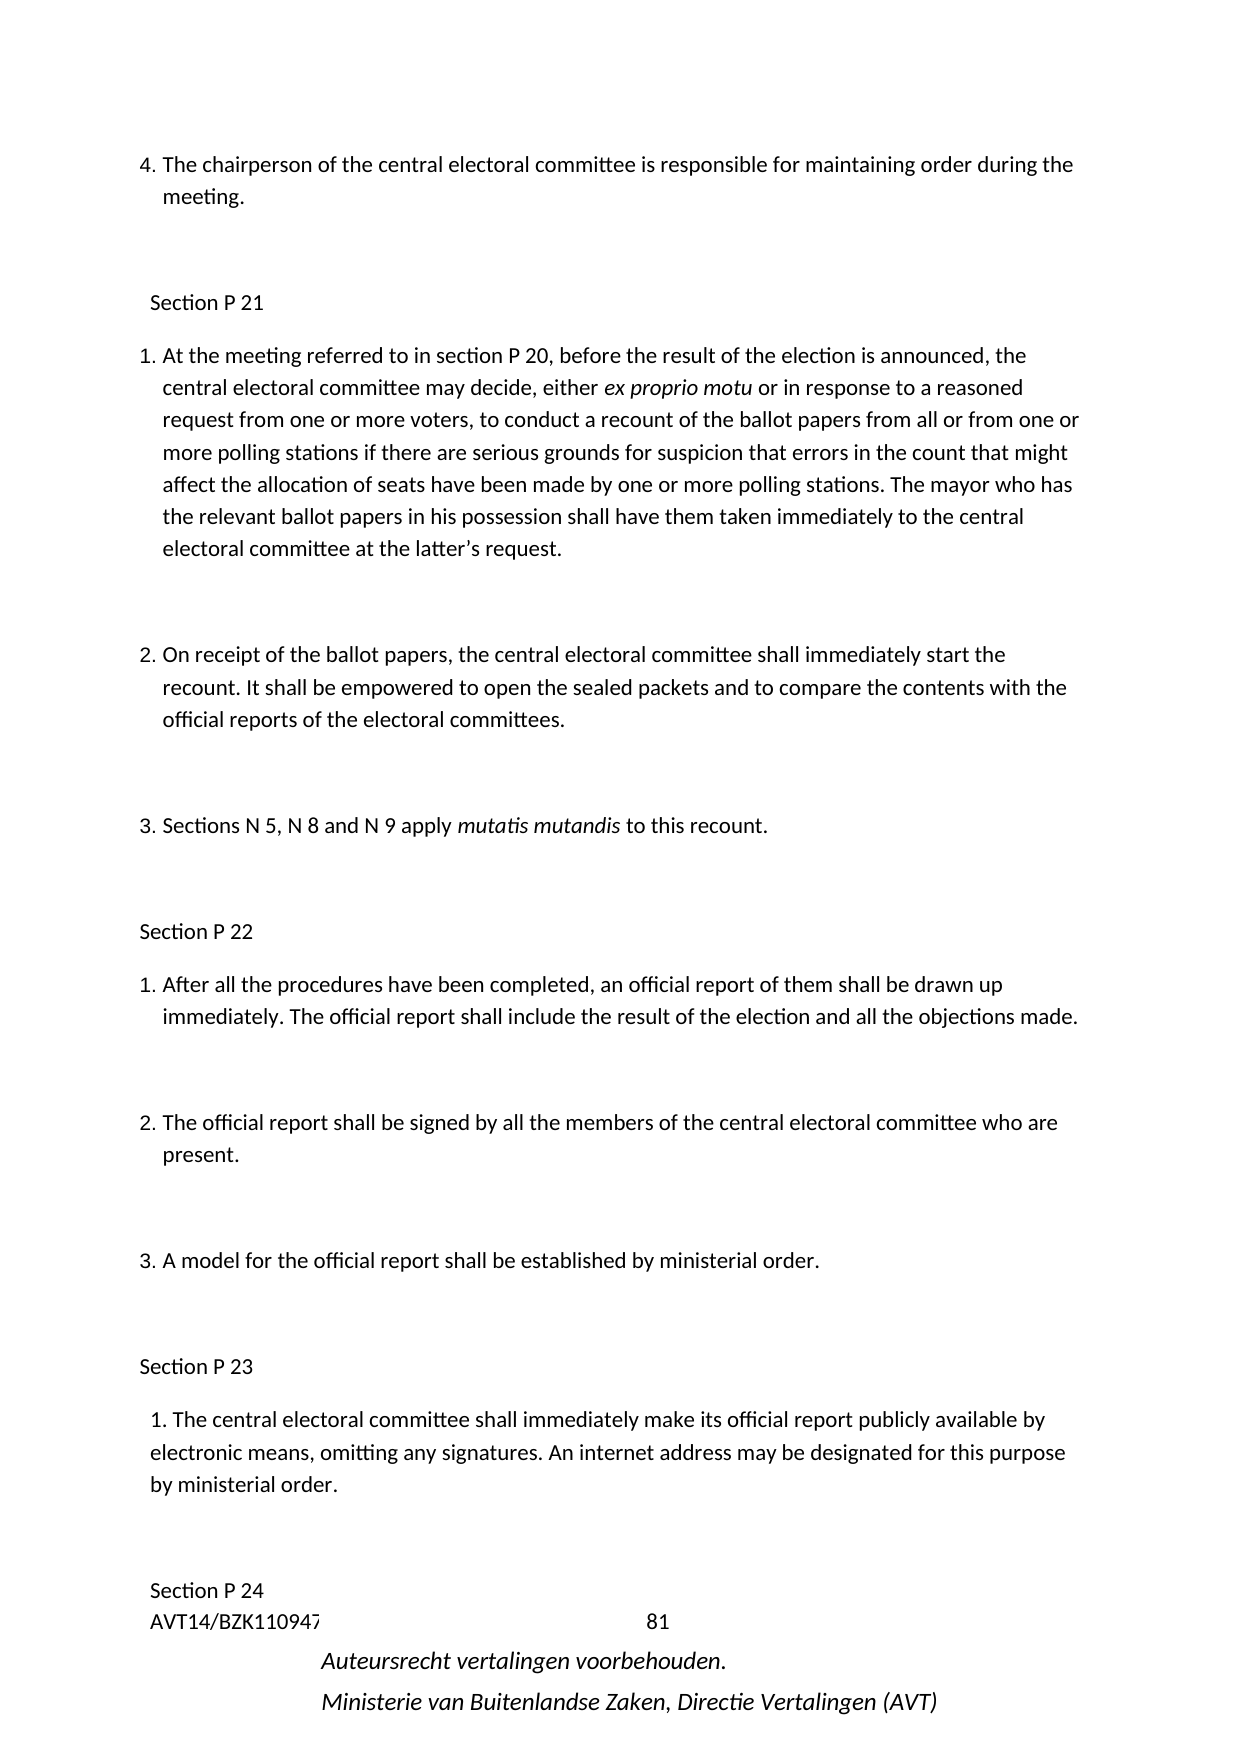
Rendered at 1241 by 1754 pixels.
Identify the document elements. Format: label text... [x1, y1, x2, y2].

text 1. The central electoral committee shall immediately make its official report publicly available by electronic means, omitting any signatures. An internet address may be designated for this purpose by ministerial order. [150, 1405, 1090, 1498]
list After all the procedures have been completed, an official report of them shall be drawn up immediately. The official report shall include the result of the election and all the objections made. [139, 970, 1090, 1030]
list The official report shall be signed by all the members of the central electoral committee who are present. [139, 1108, 1090, 1168]
text Section P 22 [139, 917, 1090, 945]
list Sections N 5, N 8 and N 9 apply mutatis mutandis to this recount. [139, 811, 1090, 839]
text Section P 24 [150, 1576, 1090, 1604]
list At the meeting referred to in section P 20, before the result of the election is announced, the central electoral committee may decide, either ex proprio motu or in response to a reasoned request from one or more voters, to conduct a recount of the ballot papers from all or from one or more polling stations if there are serious grounds for suspicion that errors in the count that might affect the allocation of seats have been made by one or more polling stations. The mayor who has the relevant ballot papers in his possession shall have them taken immediately to the central electoral committee at the latter’s request. [139, 341, 1090, 562]
text Section P 23 [139, 1352, 1090, 1380]
text Section P 21 [150, 288, 1090, 316]
list The chairperson of the central electoral committee is responsible for maintaining order during the meeting. [139, 150, 1090, 210]
list On receipt of the ballot papers, the central electoral committee shall immediately start the recount. It shall be empowered to open the sealed packets and to compare the contents with the official reports of the electoral committees. [139, 640, 1090, 733]
list A model for the official report shall be established by ministerial order. [139, 1246, 1090, 1274]
